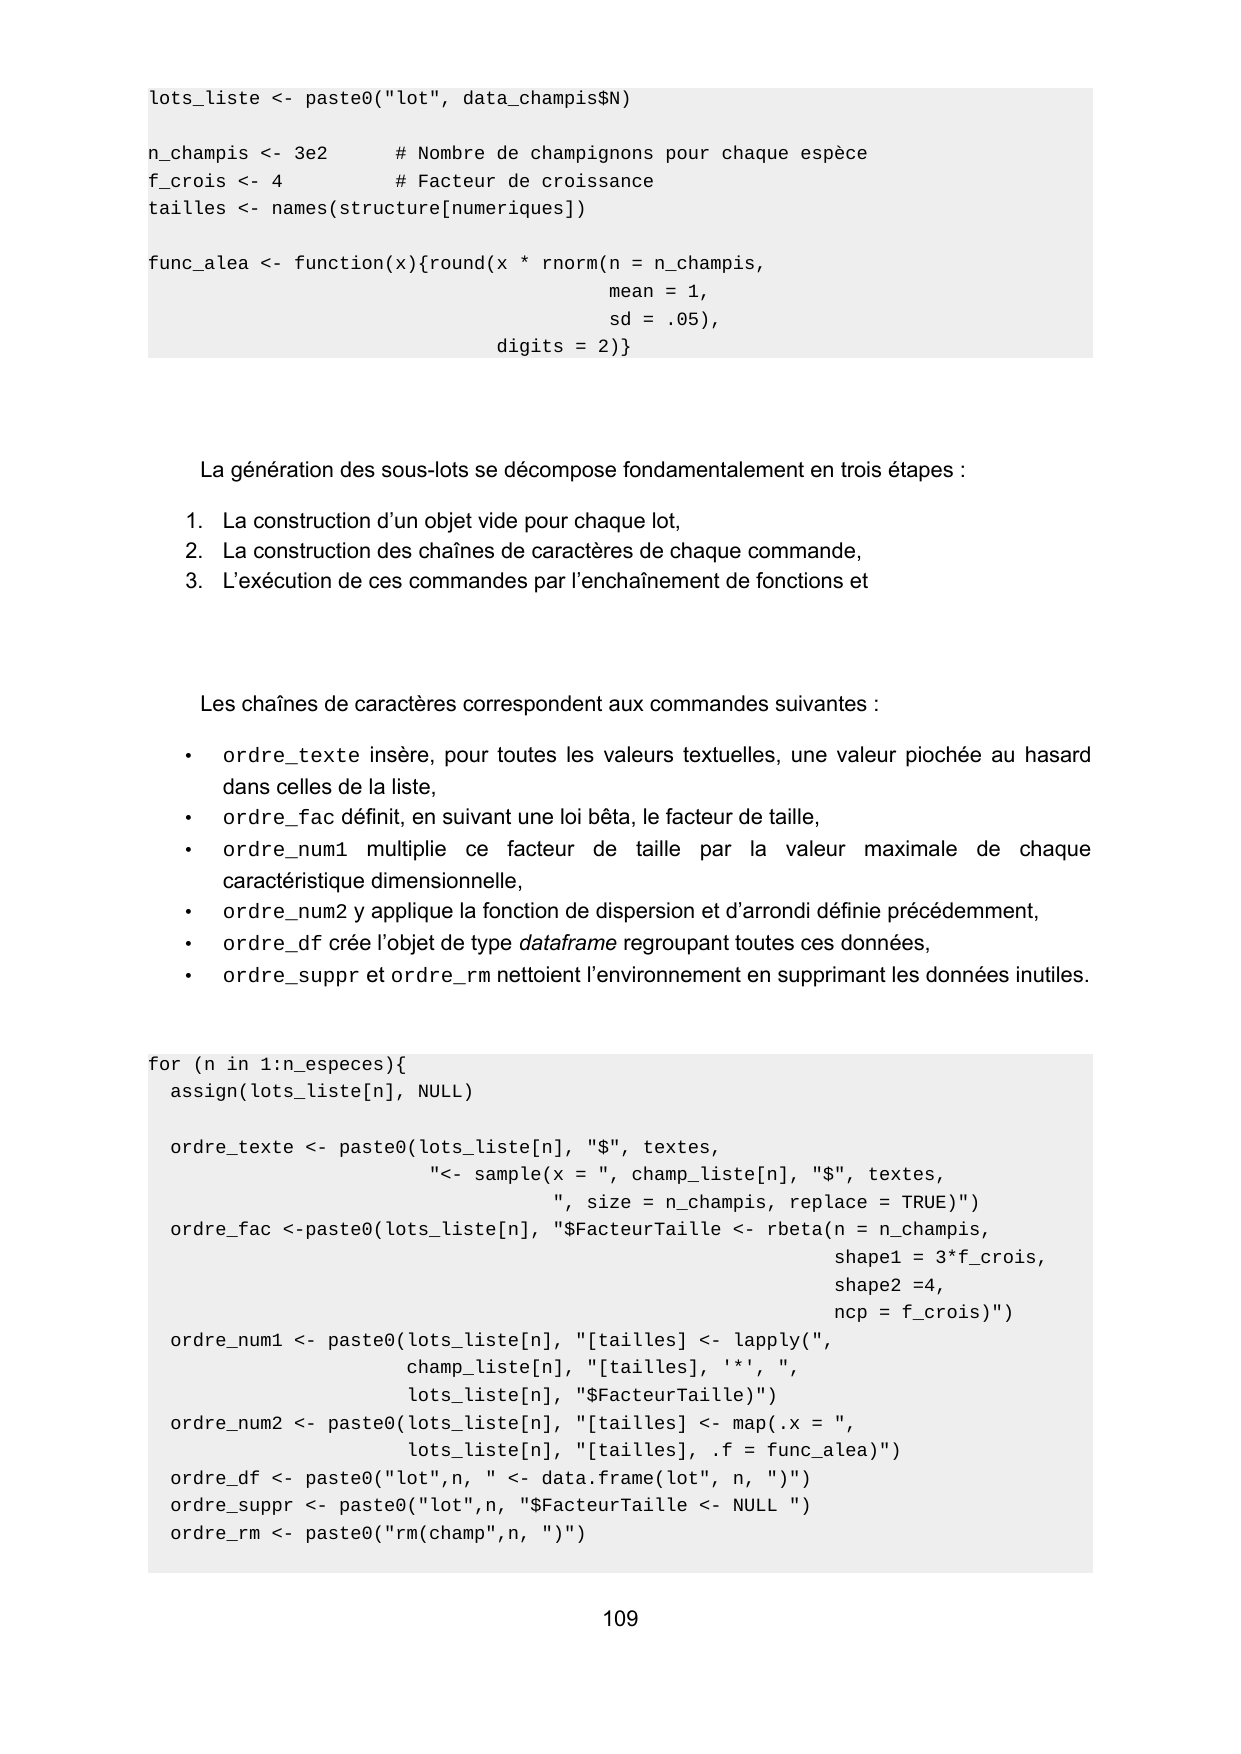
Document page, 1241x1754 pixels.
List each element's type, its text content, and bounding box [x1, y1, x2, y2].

text ordre_rm <- paste0("rm(champ",n, ")") [148, 1524, 1093, 1545]
text ordre_suppr <- paste0("lot",n, "$FacteurTaille <- NULL ") [148, 1496, 1093, 1517]
text f_crois <- 4 # Facteur de croissance [148, 171, 1093, 193]
text lots_liste[n], "[tailles], .f = func_alea)") [148, 1441, 1093, 1462]
text ordre_texte <- paste0(lots_liste[n], "$", textes, [148, 1137, 1093, 1159]
text n_champis <- 3e2 # Nombre de champignons pour chaque espèce [148, 144, 1093, 165]
text mean = 1, [148, 282, 1093, 303]
text for (n in 1:n_especes){ [148, 1054, 1093, 1076]
text shape1 = 3*f_crois, [148, 1248, 1093, 1269]
text ", size = n_champis, replace = TRUE)") [148, 1193, 1093, 1214]
text "<- sample(x = ", champ_liste[n], "$", textes, [148, 1165, 1093, 1186]
list ordre_num2 y applique la fonction de dispersion et d’arrondi définie précédemment, [185, 898, 1093, 925]
text ordre_num2 <- paste0(lots_liste[n], "[tailles] <- map(.x = ", [148, 1413, 1093, 1435]
text shape2 =4, [148, 1275, 1093, 1297]
text sd = .05), [148, 309, 1093, 331]
text lots_liste <- paste0("lot", data_champis$N) [148, 88, 1093, 110]
list La construction des chaînes de caractères de chaque commande, [185, 538, 1093, 563]
list ordre_fac définit, en suivant une loi bêta, le facteur de taille, [185, 804, 1093, 831]
text La génération des sous-lots se décompose fondamentalement en trois étapes : [148, 457, 1093, 482]
text ordre_fac <-paste0(lots_liste[n], "$FacteurTaille <- rbeta(n = n_champis, [148, 1220, 1093, 1241]
text func_alea <- function(x){round(x * rnorm(n = n_champis, [148, 254, 1093, 275]
text tailles <- names(structure[numeriques]) [148, 199, 1093, 220]
text ordre_df <- paste0("lot",n, " <- data.frame(lot", n, ")") [148, 1469, 1093, 1490]
list L’exécution de ces commandes par l’enchaînement de fonctions et [185, 568, 1093, 593]
text Les chaînes de caractères correspondent aux commandes suivantes : [148, 691, 1093, 716]
list ordre_df crée l’objet de type dataframe regroupant toutes ces données, [185, 930, 1093, 957]
text lots_liste[n], "$FacteurTaille)") [148, 1386, 1093, 1407]
text assign(lots_liste[n], NULL) [148, 1082, 1093, 1103]
text ncp = f_crois)") [148, 1303, 1093, 1324]
list ordre_suppr et ordre_rm nettoient l’environnement en supprimant les données inutiles. [185, 962, 1093, 989]
text digits = 2)} [148, 337, 1093, 358]
list La construction d’un objet vide pour chaque lot, [185, 508, 1093, 533]
text champ_liste[n], "[tailles], '*', ", [148, 1358, 1093, 1379]
list ordre_texte insère, pour toutes les valeurs textuelles, une valeur piochée au hasard dans celles de la liste, [185, 742, 1093, 799]
list ordre_num1 multiplie ce facteur de taille par la valeur maximale de chaque caractéristique dimensionnelle, [185, 836, 1093, 893]
text ordre_num1 <- paste0(lots_liste[n], "[tailles] <- lapply(", [148, 1331, 1093, 1352]
